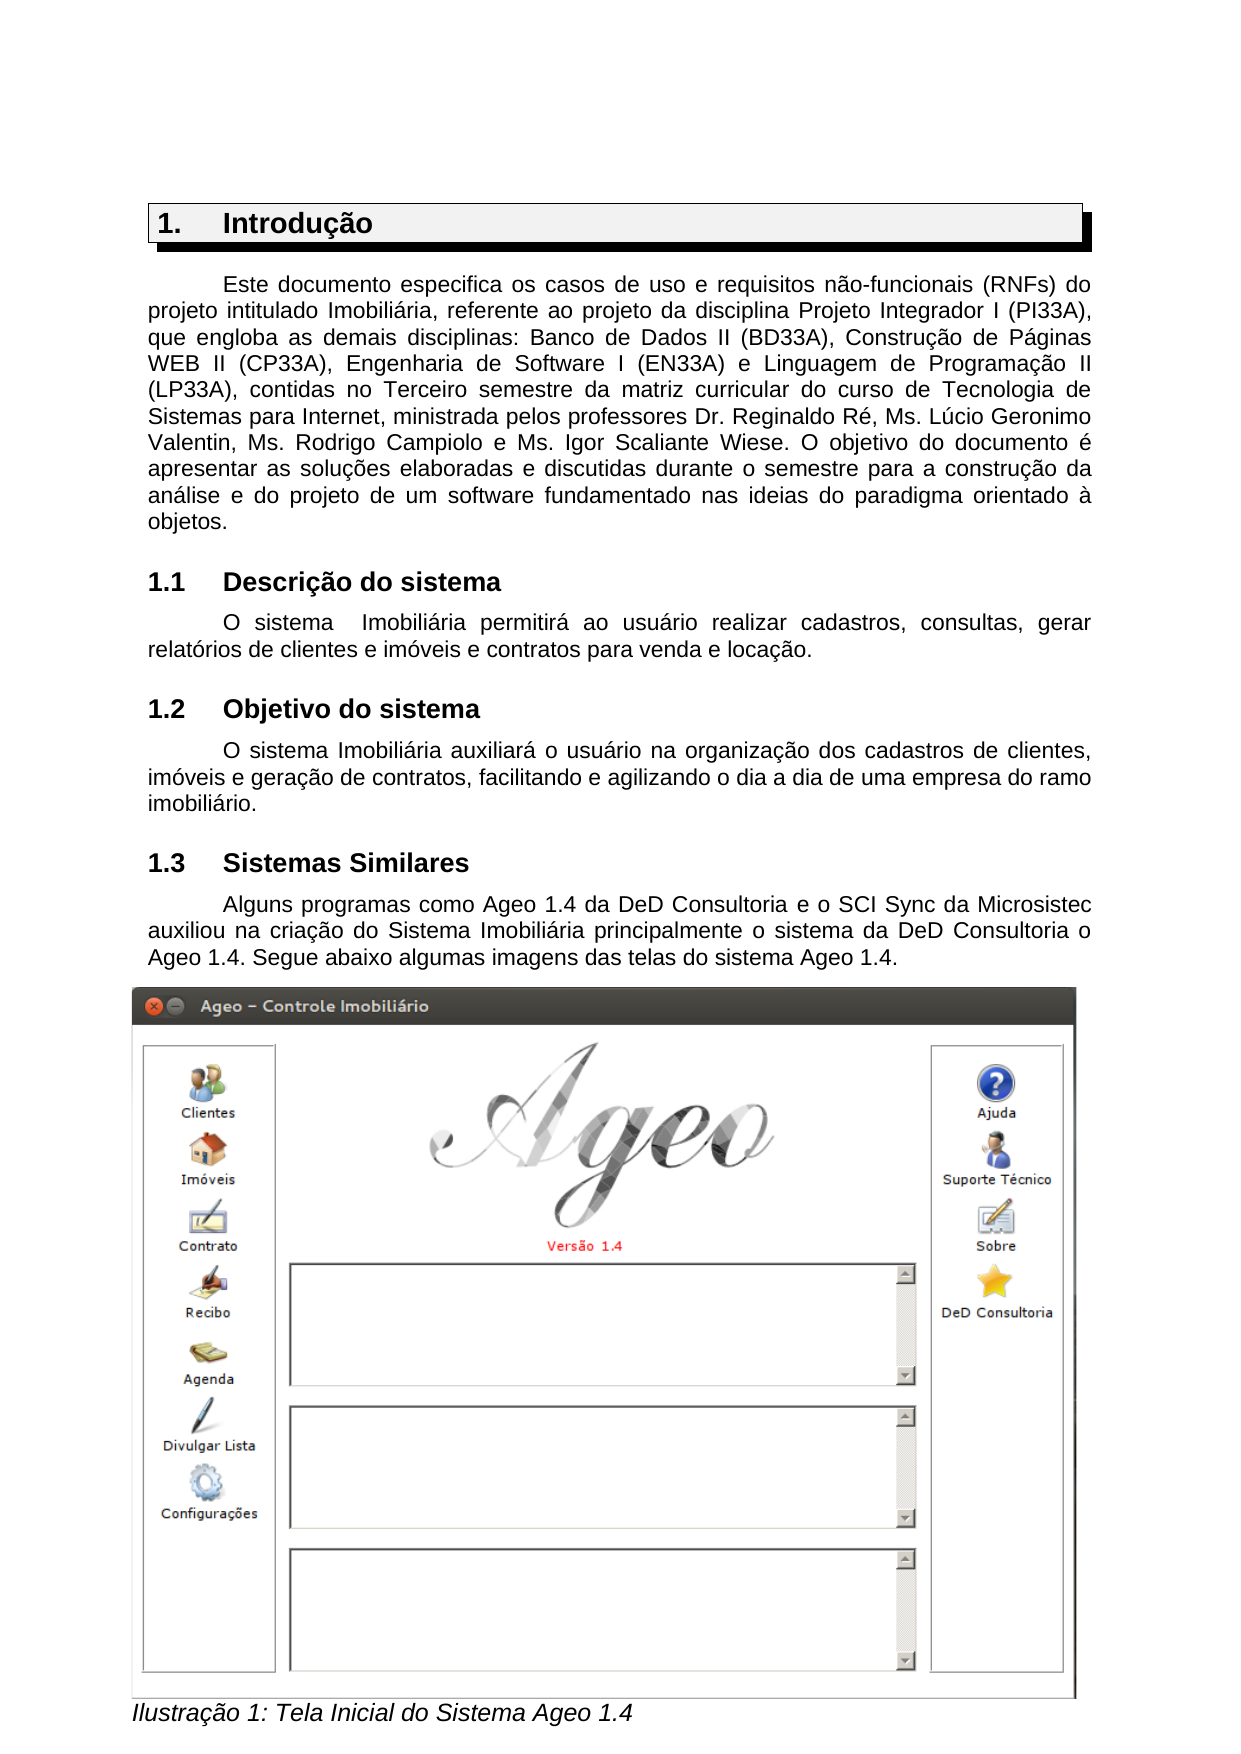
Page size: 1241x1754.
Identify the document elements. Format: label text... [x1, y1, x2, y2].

subtitle Descrição do sistema [148, 566, 1092, 597]
text Este documento especifica os casos de uso e requisitos não-funcionais (RNFs) do projeto intitulado Imobiliária, referente ao projeto da disciplina Projeto Integrador I (PI33A), que engloba as demais disciplinas: Banco de Dados II (BD33A), Construção de Páginas WEB II (CP33A), Engenharia de Software I (EN33A) e Linguagem de Programação II (LP33A), contidas no Terceiro semestre da matriz curricular do curso de Tecnologia de Sistemas para Internet, ministrada pelos professores Dr. Reginaldo Ré, Ms. Lúcio Geronimo Valentin, Ms. Rodrigo Campiolo e Ms. Igor Scaliante Wiese. O objetivo do documento é apresentar as soluções elaboradas e discutidas durante o semestre para a construção da análise e do projeto de um software fundamentado nas ideias do paradigma orientado à objetos. [148, 271, 1092, 534]
picture [131, 987, 1077, 1699]
text O sistema Imobiliária auxiliará o usuário na organização dos cadastros de clientes, imóveis e geração de contratos, facilitando e agilizando o dia a dia de uma empresa do ramo imobiliário. [148, 737, 1092, 816]
subtitle Introdução [149, 204, 1082, 242]
text Alguns programas como Ageo 1.4 da DeD Consultoria e o SCI Sync da Microsistec auxiliou na criação do Sistema Imobiliária principalmente o sistema da DeD Consultoria o Ageo 1.4. Segue abaixo algumas imagens das telas do sistema Ageo 1.4. [148, 891, 1092, 970]
subtitle Sistemas Similares [148, 847, 1092, 879]
text O sistema Imobiliária permitirá ao usuário realizar cadastros, consultas, gerar relatórios de clientes e imóveis e contratos para venda e locação. [148, 609, 1092, 662]
text Ilustração 1: Tela Inicial do Sistema Ageo 1.4 [132, 1699, 1076, 1727]
subtitle Objetivo do sistema [148, 693, 1092, 724]
